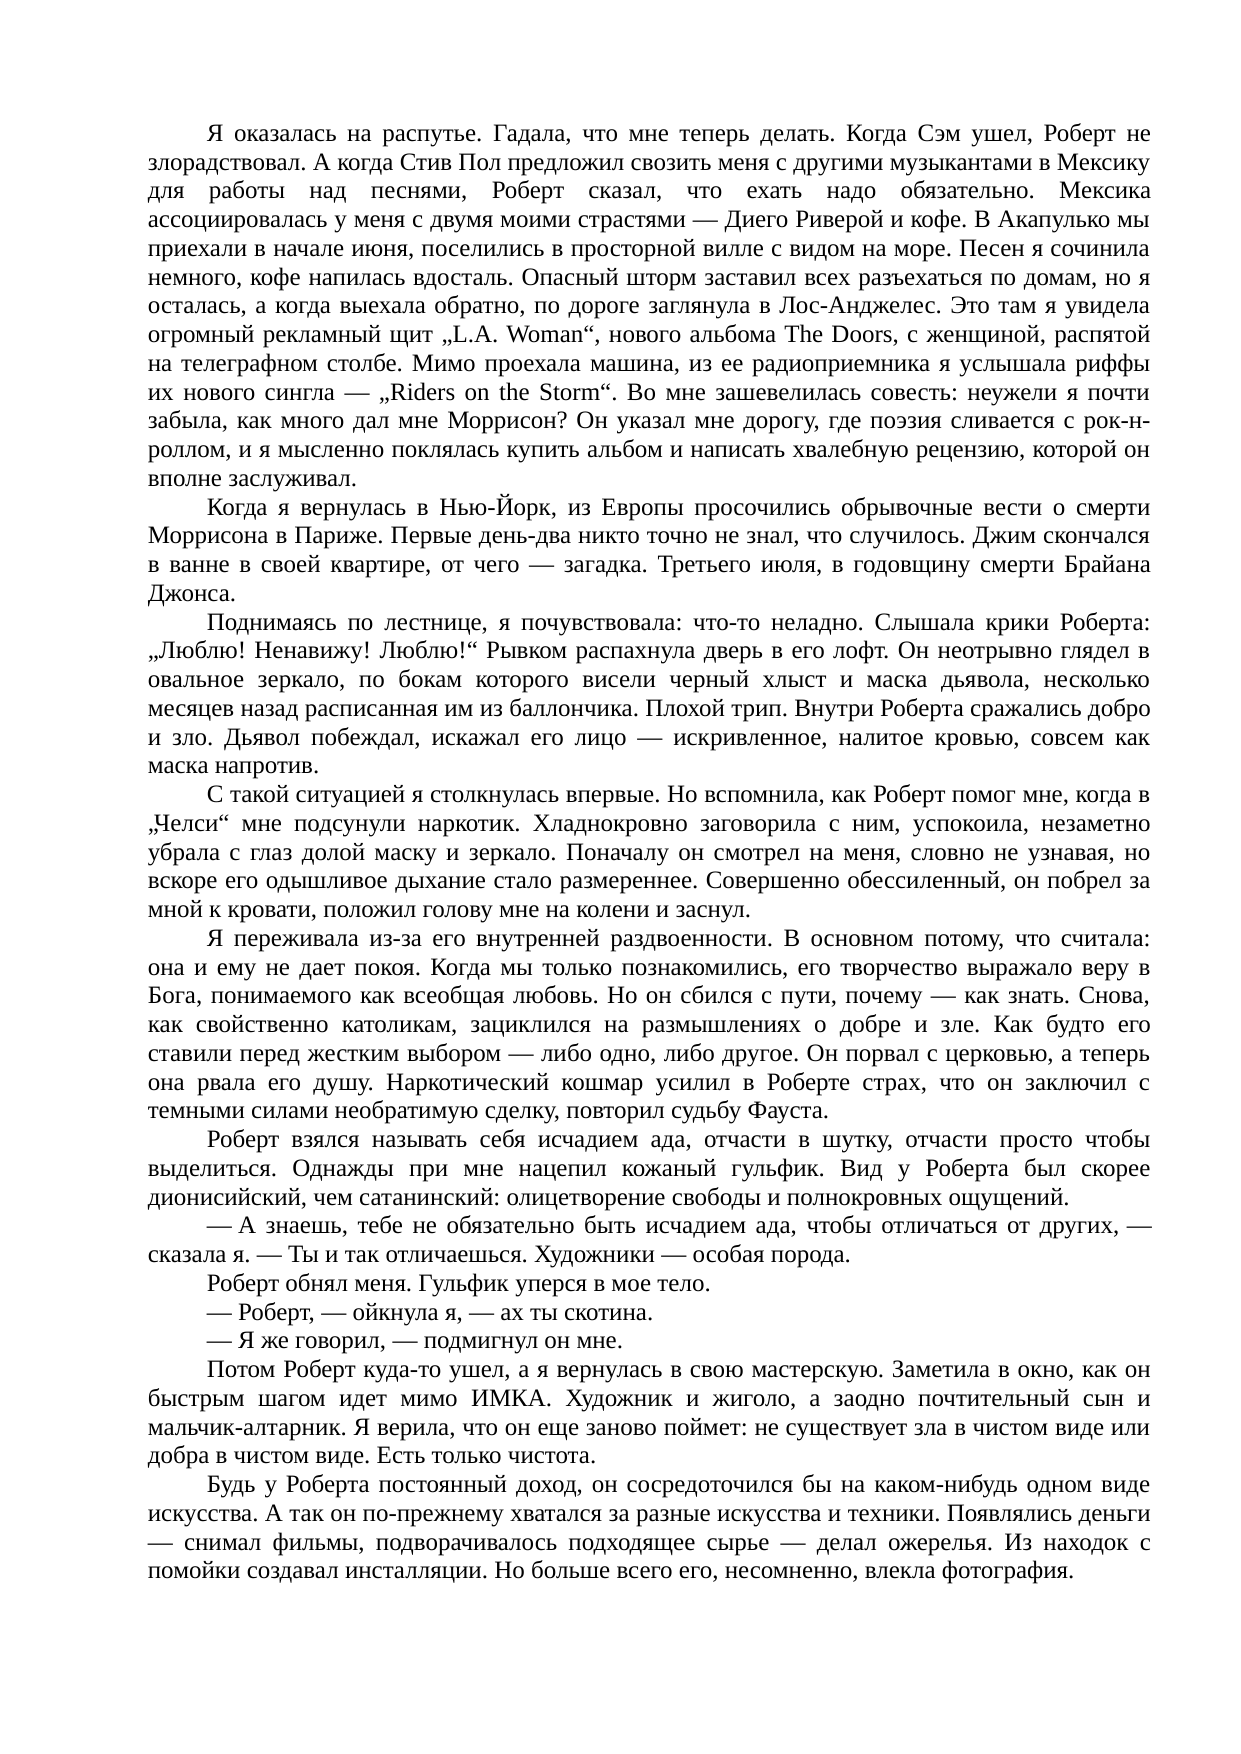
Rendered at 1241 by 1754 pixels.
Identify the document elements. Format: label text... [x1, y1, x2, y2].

text Когда я вернулась в Нью-Йорк, из Европы просочились обрывочные вести о смерти Моррисона в Париже. Первые день-два никто точно не знал, что случилось. Джим скончался в ванне в своей квартире, от чего — загадка. Третьего июля, в годовщину смерти Брайана Джонса. [148, 492, 1152, 607]
text Роберт обнял меня. Гульфик уперся в мое тело. [148, 1268, 1152, 1297]
text — А знаешь, тебе не обязательно быть исчадием ада, чтобы отличаться от других, — сказала я. — Ты и так отличаешься. Художники — особая порода. [148, 1211, 1152, 1268]
text — Я же говорил, — подмигнул он мне. [148, 1326, 1152, 1354]
text С такой ситуацией я столкнулась впервые. Но вспомнила, как Роберт помог мне, когда в „Челси“ мне подсунули наркотик. Хладнокровно заговорила с ним, успокоила, незаметно убрала с глаз долой маску и зеркало. Поначалу он смотрел на меня, словно не узнавая, но вскоре его одышливое дыхание стало размереннее. Совершенно обессиленный, он побрел за мной к кровати, положил голову мне на колени и заснул. [148, 779, 1152, 923]
text Будь у Роберта постоянный доход, он сосредоточился бы на каком-нибудь одном виде искусства. А так он по-прежнему хватался за разные искусства и техники. Появлялись деньги — снимал фильмы, подворачивалось подходящее сырье — делал ожерелья. Из находок с помойки создавал инсталляции. Но больше всего его, несомненно, влекла фотография. [148, 1469, 1152, 1584]
text Потом Роберт куда-то ушел, а я вернулась в свою мастерскую. Заметила в окно, как он быстрым шагом идет мимо ИМКА. Художник и жиголо, а заодно почтительный сын и мальчик-алтарник. Я верила, что он еще заново поймет: не существует зла в чистом виде или добра в чистом виде. Есть только чистота. [148, 1354, 1152, 1469]
text — Роберт, — ойкнула я, — ах ты скотина. [148, 1297, 1152, 1326]
text Я оказалась на распутье. Гадала, что мне теперь делать. Когда Сэм ушел, Роберт не злорадствовал. А когда Стив Пол предложил свозить меня с другими музыкантами в Мексику для работы над песнями, Роберт сказал, что ехать надо обязательно. Мексика ассоциировалась у меня с двумя моими страстями — Диего Риверой и кофе. В Акапулько мы приехали в начале июня, поселились в просторной вилле с видом на море. Песен я сочинила немного, кофе напилась вдосталь. Опасный шторм заставил всех разъехаться по домам, но я осталась, а когда выехала обратно, по дороге заглянула в Лос-Анджелес. Это там я увидела огромный рекламный щит „L.A. Woman“, нового альбома The Doors, с женщиной, распятой на телеграфном столбе. Мимо проехала машина, из ее радиоприемника я услышала риффы их нового сингла — „Riders on the Storm“. Во мне зашевелилась совесть: неужели я почти забыла, как много дал мне Моррисон? Он указал мне дорогу, где поэзия сливается с рок-н-роллом, и я мысленно поклялась купить альбом и написать хвалебную рецензию, которой он вполне заслуживал. [148, 118, 1152, 492]
text Я переживала из-за его внутренней раздвоенности. В основном потому, что считала: она и ему не дает покоя. Когда мы только познакомились, его творчество выражало веру в Бога, понимаемого как всеобщая любовь. Но он сбился с пути, почему — как знать. Снова, как свойственно католикам, зациклился на размышлениях о добре и зле. Как будто его ставили перед жестким выбором — либо одно, либо другое. Он порвал с церковью, а теперь она рвала его душу. Наркотический кошмар усилил в Роберте страх, что он заключил с темными силами необратимую сделку, повторил судьбу Фауста. [148, 923, 1152, 1124]
text Поднимаясь по лестнице, я почувствовала: что-то неладно. Слышала крики Роберта: „Люблю! Ненавижу! Люблю!“ Рывком распахнула дверь в его лофт. Он неотрывно глядел в овальное зеркало, по бокам которого висели черный хлыст и маска дьявола, несколько месяцев назад расписанная им из баллончика. Плохой трип. Внутри Роберта сражались добро и зло. Дьявол побеждал, искажал его лицо — искривленное, налитое кровью, совсем как маска напротив. [148, 607, 1152, 779]
text Роберт взялся называть себя исчадием ада, отчасти в шутку, отчасти просто чтобы выделиться. Однажды при мне нацепил кожаный гульфик. Вид у Роберта был скорее дионисийский, чем сатанинский: олицетворение свободы и полнокровных ощущений. [148, 1124, 1152, 1211]
